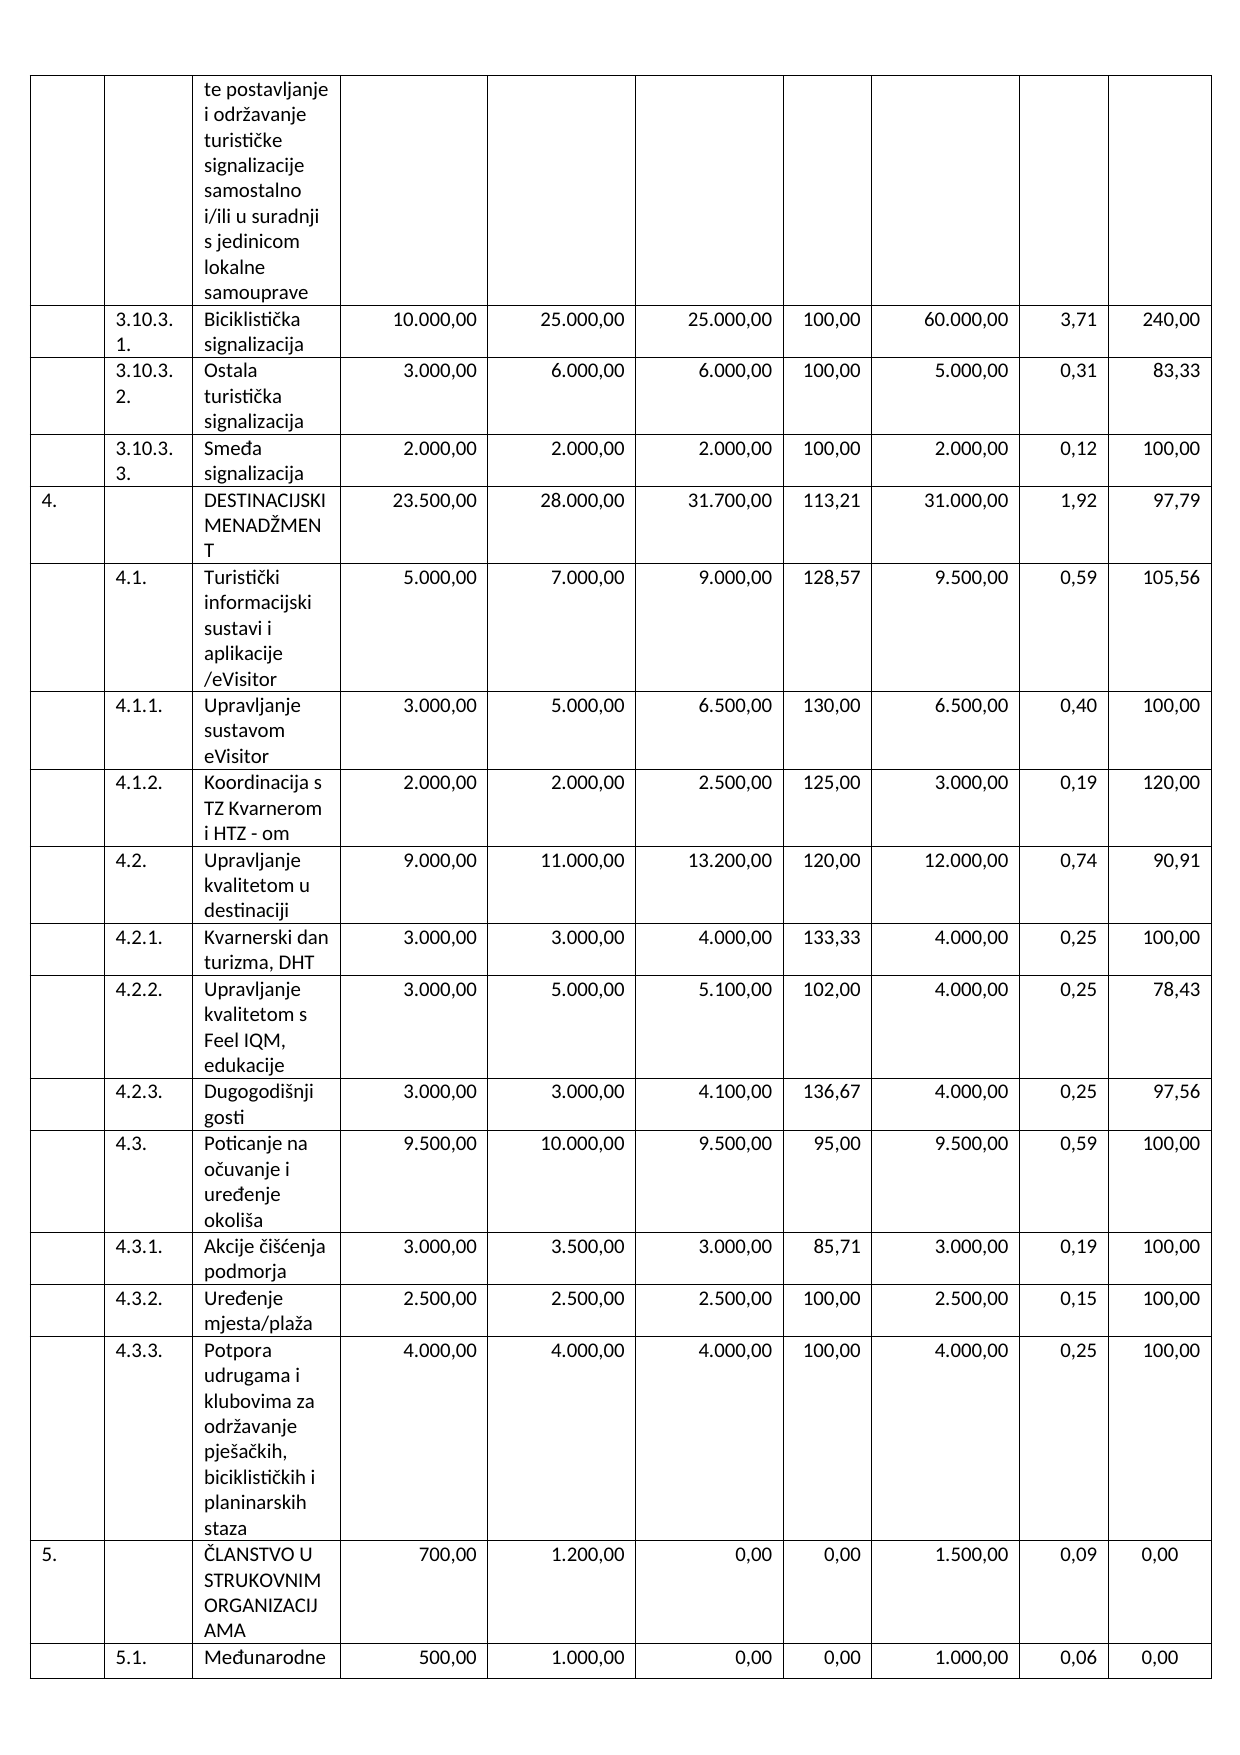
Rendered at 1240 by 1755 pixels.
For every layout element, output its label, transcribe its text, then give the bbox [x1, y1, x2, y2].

table_cell Kvarnerski dan turizma, DHT [193, 924, 340, 975]
table_cell 4.2. [105, 847, 192, 923]
table_cell 5.1. [105, 1644, 192, 1678]
table_cell 0,25 [1020, 1337, 1108, 1540]
table_cell 113,21 [784, 487, 871, 563]
table_cell 4.000,00 [872, 1079, 1019, 1129]
table_cell 2.500,00 [636, 770, 783, 846]
table_cell 3,71 [1020, 306, 1108, 357]
table_cell 3.000,00 [341, 1079, 487, 1129]
table_cell 9.500,00 [636, 1131, 783, 1232]
table_cell [31, 1131, 104, 1232]
table_cell [636, 76, 783, 305]
table_cell 9.500,00 [872, 1131, 1019, 1232]
table_cell 4.000,00 [341, 1337, 487, 1540]
table_cell [1020, 76, 1108, 305]
table_cell Međunarodne [193, 1644, 340, 1678]
table_cell 4.000,00 [636, 924, 783, 975]
table_cell 0,25 [1020, 976, 1108, 1078]
table_cell 3.000,00 [636, 1233, 783, 1284]
table_cell 2.500,00 [636, 1285, 783, 1336]
table_cell 2.000,00 [488, 770, 635, 846]
table_cell 4.2.1. [105, 924, 192, 975]
table_cell Smeđa signalizacija [193, 435, 340, 486]
table_cell Biciklistička signalizacija [193, 306, 340, 357]
table_cell 0,25 [1020, 924, 1108, 975]
table_cell 0,19 [1020, 770, 1108, 846]
table_cell Dugogodišnji gosti [193, 1079, 340, 1129]
table_cell Potpora udrugama i klubovima za održavanje pješačkih, biciklističkih i planinarskih staza [193, 1337, 340, 1540]
table_cell 85,71 [784, 1233, 871, 1284]
table_cell 2.500,00 [341, 1285, 487, 1336]
table_cell [488, 76, 635, 305]
table_cell 0,12 [1020, 435, 1108, 486]
table_cell 0,00 [784, 1644, 871, 1678]
table_cell 1.500,00 [872, 1541, 1019, 1643]
table_cell 105,56 [1109, 564, 1211, 691]
table_cell 4.000,00 [488, 1337, 635, 1540]
table_cell 4.2.3. [105, 1079, 192, 1129]
table_cell Turistički informacijski sustavi i aplikacije /eVisitor [193, 564, 340, 691]
table_cell [105, 76, 192, 305]
table_cell 0,25 [1020, 1079, 1108, 1129]
table_cell 4.1.2. [105, 770, 192, 846]
table_cell 3.000,00 [488, 924, 635, 975]
table_cell 3.000,00 [341, 924, 487, 975]
table_cell 4.3.1. [105, 1233, 192, 1284]
table_cell [31, 1285, 104, 1336]
table_cell [31, 306, 104, 357]
table_cell 9.500,00 [872, 564, 1019, 691]
table_cell 13.200,00 [636, 847, 783, 923]
table_cell [31, 358, 104, 434]
table_cell 4. [31, 487, 104, 563]
table_cell 5.100,00 [636, 976, 783, 1078]
table_cell 12.000,00 [872, 847, 1019, 923]
table_cell 3.000,00 [872, 1233, 1019, 1284]
table_cell [31, 976, 104, 1078]
table_cell [31, 435, 104, 486]
table_cell 0,00 [784, 1541, 871, 1643]
table_cell 1.000,00 [488, 1644, 635, 1678]
table_cell te postavljanje i održavanje turističke signalizacije samostalno i/ili u suradnji s jedinicom lokalne samouprave [193, 76, 340, 305]
table_cell 100,00 [1109, 1337, 1211, 1540]
table_cell 0,06 [1020, 1644, 1108, 1678]
table_cell 78,43 [1109, 976, 1211, 1078]
table_cell 23.500,00 [341, 487, 487, 563]
table_cell 100,00 [1109, 692, 1211, 768]
table_cell 3.10.3.1. [105, 306, 192, 357]
table_cell 240,00 [1109, 306, 1211, 357]
table_cell 100,00 [784, 1337, 871, 1540]
table_cell [784, 76, 871, 305]
table_cell Akcije čišćenja podmorja [193, 1233, 340, 1284]
table_cell 0,00 [1109, 1541, 1211, 1643]
table_cell 100,00 [784, 1285, 871, 1336]
table_cell 5.000,00 [488, 976, 635, 1078]
table_cell 100,00 [1109, 1233, 1211, 1284]
table_cell 0,40 [1020, 692, 1108, 768]
table_cell 0,00 [636, 1644, 783, 1678]
table_cell 1,92 [1020, 487, 1108, 563]
table_cell 11.000,00 [488, 847, 635, 923]
table_cell 4.000,00 [872, 924, 1019, 975]
table_cell 0,19 [1020, 1233, 1108, 1284]
table_cell 3.000,00 [341, 976, 487, 1078]
table_cell 4.1. [105, 564, 192, 691]
table_cell 2.500,00 [488, 1285, 635, 1336]
table_cell [31, 692, 104, 768]
table_cell 100,00 [1109, 924, 1211, 975]
table_cell [31, 1079, 104, 1129]
table_cell 700,00 [341, 1541, 487, 1643]
table_cell 3.000,00 [872, 770, 1019, 846]
table_cell 1.200,00 [488, 1541, 635, 1643]
table_cell 25.000,00 [636, 306, 783, 357]
table_cell 25.000,00 [488, 306, 635, 357]
table_cell 6.000,00 [636, 358, 783, 434]
table_cell [105, 487, 192, 563]
table_cell 2.000,00 [488, 435, 635, 486]
table_cell Upravljanje kvalitetom s Feel IQM, edukacije [193, 976, 340, 1078]
table_cell 90,91 [1109, 847, 1211, 923]
table_cell 100,00 [784, 435, 871, 486]
table_cell Koordinacija s TZ Kvarnerom i HTZ - om [193, 770, 340, 846]
table_cell 31.700,00 [636, 487, 783, 563]
table_cell 0,59 [1020, 564, 1108, 691]
table_cell 4.100,00 [636, 1079, 783, 1129]
table_cell 2.000,00 [341, 435, 487, 486]
table_cell 0,31 [1020, 358, 1108, 434]
table_cell [31, 564, 104, 691]
table_cell 1.000,00 [872, 1644, 1019, 1678]
table_cell [872, 76, 1019, 305]
table_cell 6.500,00 [636, 692, 783, 768]
table_cell 3.000,00 [341, 692, 487, 768]
table_cell 5. [31, 1541, 104, 1643]
table_cell 0,74 [1020, 847, 1108, 923]
table_cell [1109, 76, 1211, 305]
table_cell 10.000,00 [341, 306, 487, 357]
table_cell 125,00 [784, 770, 871, 846]
table_cell 5.000,00 [488, 692, 635, 768]
table_cell 9.000,00 [341, 847, 487, 923]
table_cell 100,00 [1109, 1131, 1211, 1232]
table_cell 97,79 [1109, 487, 1211, 563]
table_cell 0,09 [1020, 1541, 1108, 1643]
table_cell 83,33 [1109, 358, 1211, 434]
table_cell 0,00 [1109, 1644, 1211, 1678]
table_cell Upravljanje kvalitetom u destinaciji [193, 847, 340, 923]
table_cell 0,15 [1020, 1285, 1108, 1336]
table_cell 4.3. [105, 1131, 192, 1232]
table_cell 60.000,00 [872, 306, 1019, 357]
table_cell [341, 76, 487, 305]
table_cell 128,57 [784, 564, 871, 691]
table_cell 130,00 [784, 692, 871, 768]
table_cell 3.10.3.3. [105, 435, 192, 486]
table_cell 2.000,00 [872, 435, 1019, 486]
table_cell 4.1.1. [105, 692, 192, 768]
table_cell 100,00 [1109, 1285, 1211, 1336]
table_cell 6.500,00 [872, 692, 1019, 768]
table_cell 4.3.2. [105, 1285, 192, 1336]
table_cell 136,67 [784, 1079, 871, 1129]
table_cell 100,00 [784, 358, 871, 434]
table_cell 10.000,00 [488, 1131, 635, 1232]
table_cell [31, 76, 104, 305]
table_cell 9.000,00 [636, 564, 783, 691]
table_cell 4.000,00 [872, 1337, 1019, 1540]
table_cell 120,00 [1109, 770, 1211, 846]
table_cell 0,00 [636, 1541, 783, 1643]
table_cell 6.000,00 [488, 358, 635, 434]
table_cell 3.10.3.2. [105, 358, 192, 434]
table_cell 7.000,00 [488, 564, 635, 691]
table_cell Upravljanje sustavom eVisitor [193, 692, 340, 768]
table_cell Ostala turistička signalizacija [193, 358, 340, 434]
table_cell DESTINACIJSKI MENADŽMENT [193, 487, 340, 563]
table_cell 31.000,00 [872, 487, 1019, 563]
table_cell [31, 1644, 104, 1678]
table_cell 4.000,00 [872, 976, 1019, 1078]
table_cell 97,56 [1109, 1079, 1211, 1129]
table_cell [31, 770, 104, 846]
table_cell 100,00 [1109, 435, 1211, 486]
table_cell 95,00 [784, 1131, 871, 1232]
table_cell 2.000,00 [341, 770, 487, 846]
table_cell ČLANSTVO U STRUKOVNIM ORGANIZACIJAMA [193, 1541, 340, 1643]
table_cell 2.000,00 [636, 435, 783, 486]
table_cell 500,00 [341, 1644, 487, 1678]
table_cell 100,00 [784, 306, 871, 357]
table_cell 2.500,00 [872, 1285, 1019, 1336]
table_cell 133,33 [784, 924, 871, 975]
table_cell 3.000,00 [488, 1079, 635, 1129]
table_cell Poticanje na očuvanje i uređenje okoliša [193, 1131, 340, 1232]
table_cell [31, 847, 104, 923]
table_cell 4.3.3. [105, 1337, 192, 1540]
table_cell 3.500,00 [488, 1233, 635, 1284]
table_cell [31, 924, 104, 975]
table_cell 120,00 [784, 847, 871, 923]
table_cell 4.2.2. [105, 976, 192, 1078]
table_cell Uređenje mjesta/plaža [193, 1285, 340, 1336]
table_cell 5.000,00 [341, 564, 487, 691]
table_cell 3.000,00 [341, 1233, 487, 1284]
table_cell 5.000,00 [872, 358, 1019, 434]
table_cell 28.000,00 [488, 487, 635, 563]
table_cell 0,59 [1020, 1131, 1108, 1232]
table_cell [31, 1337, 104, 1540]
table_cell 9.500,00 [341, 1131, 487, 1232]
table_cell 3.000,00 [341, 358, 487, 434]
table_cell [105, 1541, 192, 1643]
table_cell 4.000,00 [636, 1337, 783, 1540]
table_cell [31, 1233, 104, 1284]
table_cell 102,00 [784, 976, 871, 1078]
